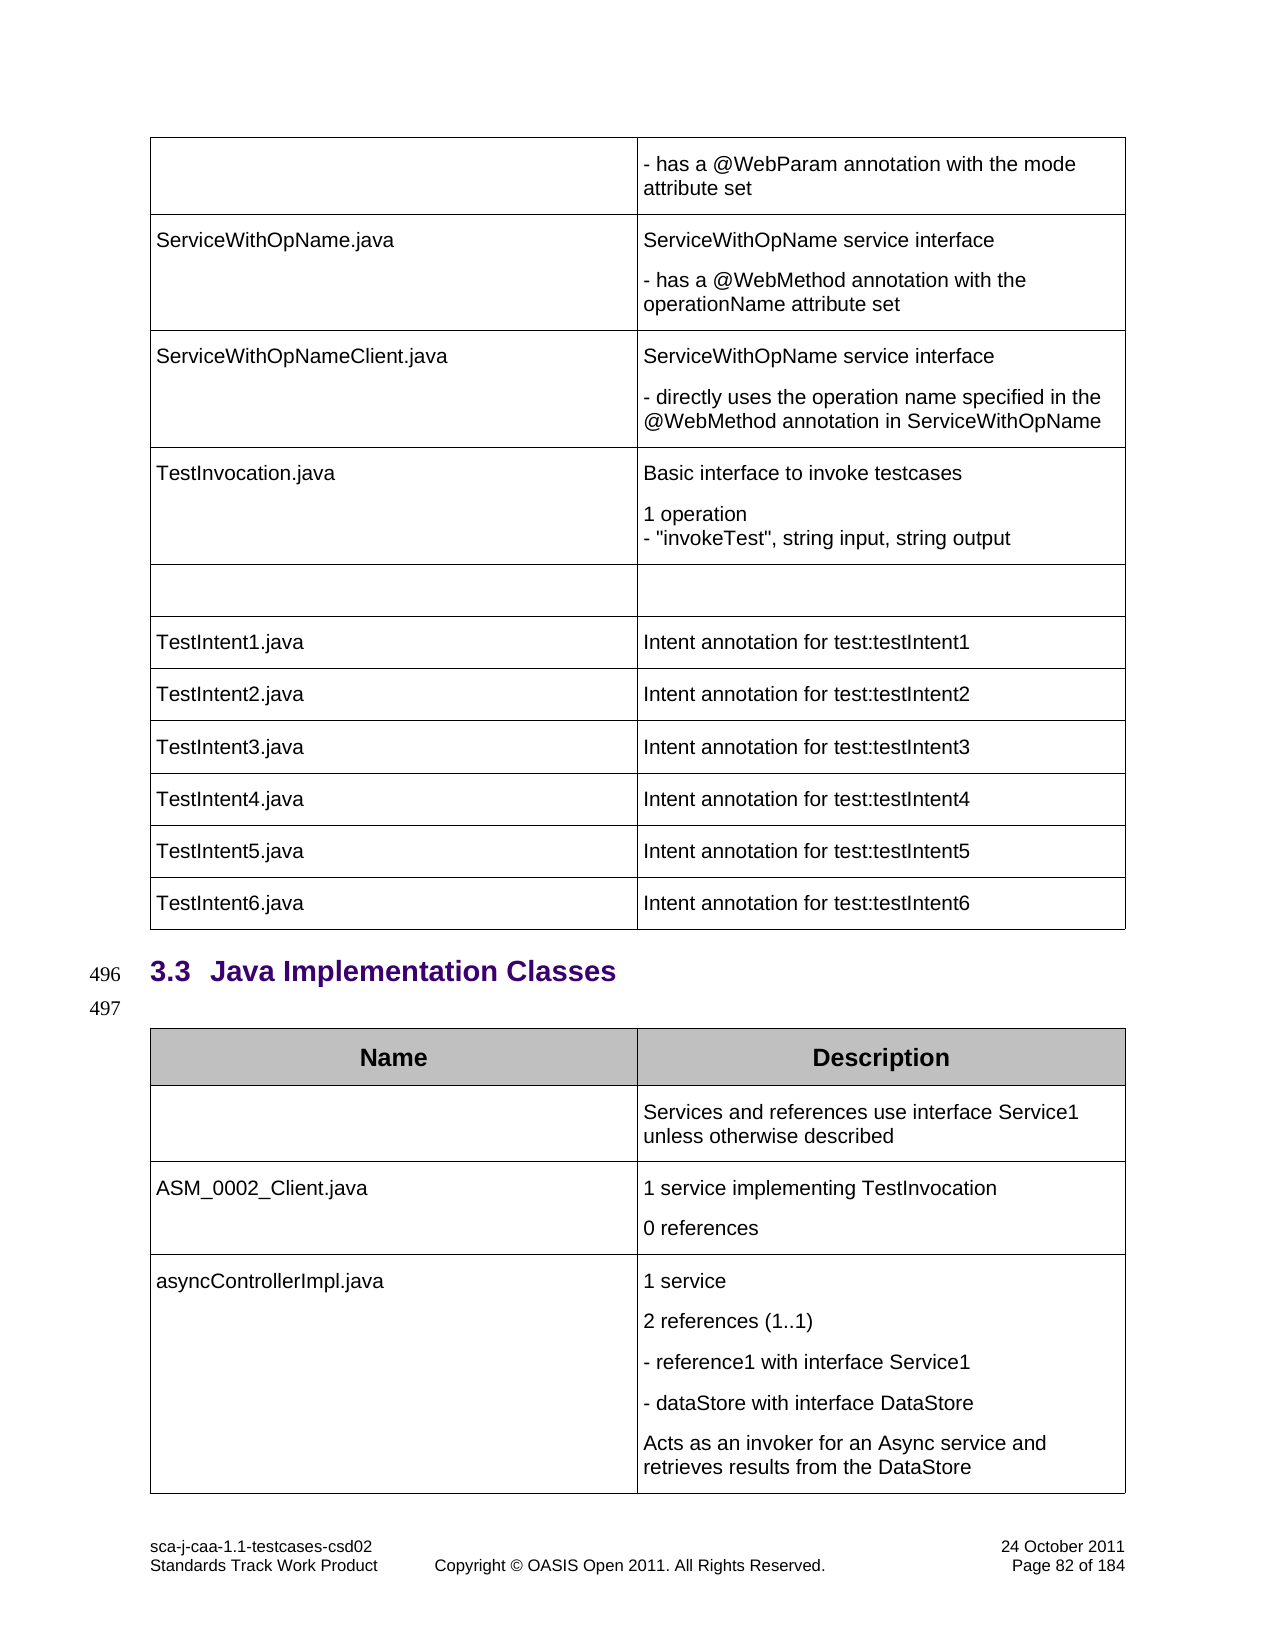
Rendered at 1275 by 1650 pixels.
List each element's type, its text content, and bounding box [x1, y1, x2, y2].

table_cell ASM_0002_Client.java [151, 1162, 637, 1254]
table_cell [151, 138, 637, 213]
table_cell Basic interface to invoke testcases 1 operation - "invokeTest", string input, string output [638, 448, 1125, 564]
table_cell ServiceWithOpName.java [151, 215, 637, 330]
table_cell TestIntent6.java [151, 878, 637, 929]
table_cell 1 service 2 references (1..1) - reference1 with interface Service1 - dataStore with interface DataStore Acts as an invoker for an Async service and retrieves results from the DataStore [638, 1255, 1125, 1493]
table_cell Intent annotation for test:testIntent2 [638, 669, 1125, 720]
table_cell 1 service implementing TestInvocation 0 references [638, 1162, 1125, 1254]
table_cell TestInvocation.java [151, 448, 637, 564]
table_cell Intent annotation for test:testIntent4 [638, 774, 1125, 825]
table_cell - has a @WebParam annotation with the mode attribute set [638, 138, 1125, 213]
table_cell [638, 565, 1125, 616]
table_cell ServiceWithOpName service interface - has a @WebMethod annotation with the operationName attribute set [638, 215, 1125, 330]
table_cell Intent annotation for test:testIntent3 [638, 721, 1125, 772]
table_cell TestIntent4.java [151, 774, 637, 825]
table_cell [151, 565, 637, 616]
table_cell TestIntent1.java [151, 617, 637, 668]
table_cell Intent annotation for test:testIntent6 [638, 878, 1125, 929]
table_cell [151, 1086, 637, 1161]
table_cell ServiceWithOpName service interface - directly uses the operation name specified in the @WebMethod annotation in ServiceWithOpName [638, 331, 1125, 447]
table_cell asyncControllerImpl.java [151, 1255, 637, 1493]
table_header Name [151, 1029, 637, 1085]
table_cell ServiceWithOpNameClient.java [151, 331, 637, 447]
subtitle Java Implementation Classes [150, 954, 1125, 988]
table_cell TestIntent3.java [151, 721, 637, 772]
table_cell Services and references use interface Service1 unless otherwise described [638, 1086, 1125, 1161]
table_cell Intent annotation for test:testIntent5 [638, 826, 1125, 877]
table_cell Intent annotation for test:testIntent1 [638, 617, 1125, 668]
table_header Description [638, 1029, 1125, 1085]
table_cell TestIntent2.java [151, 669, 637, 720]
table_cell TestIntent5.java [151, 826, 637, 877]
